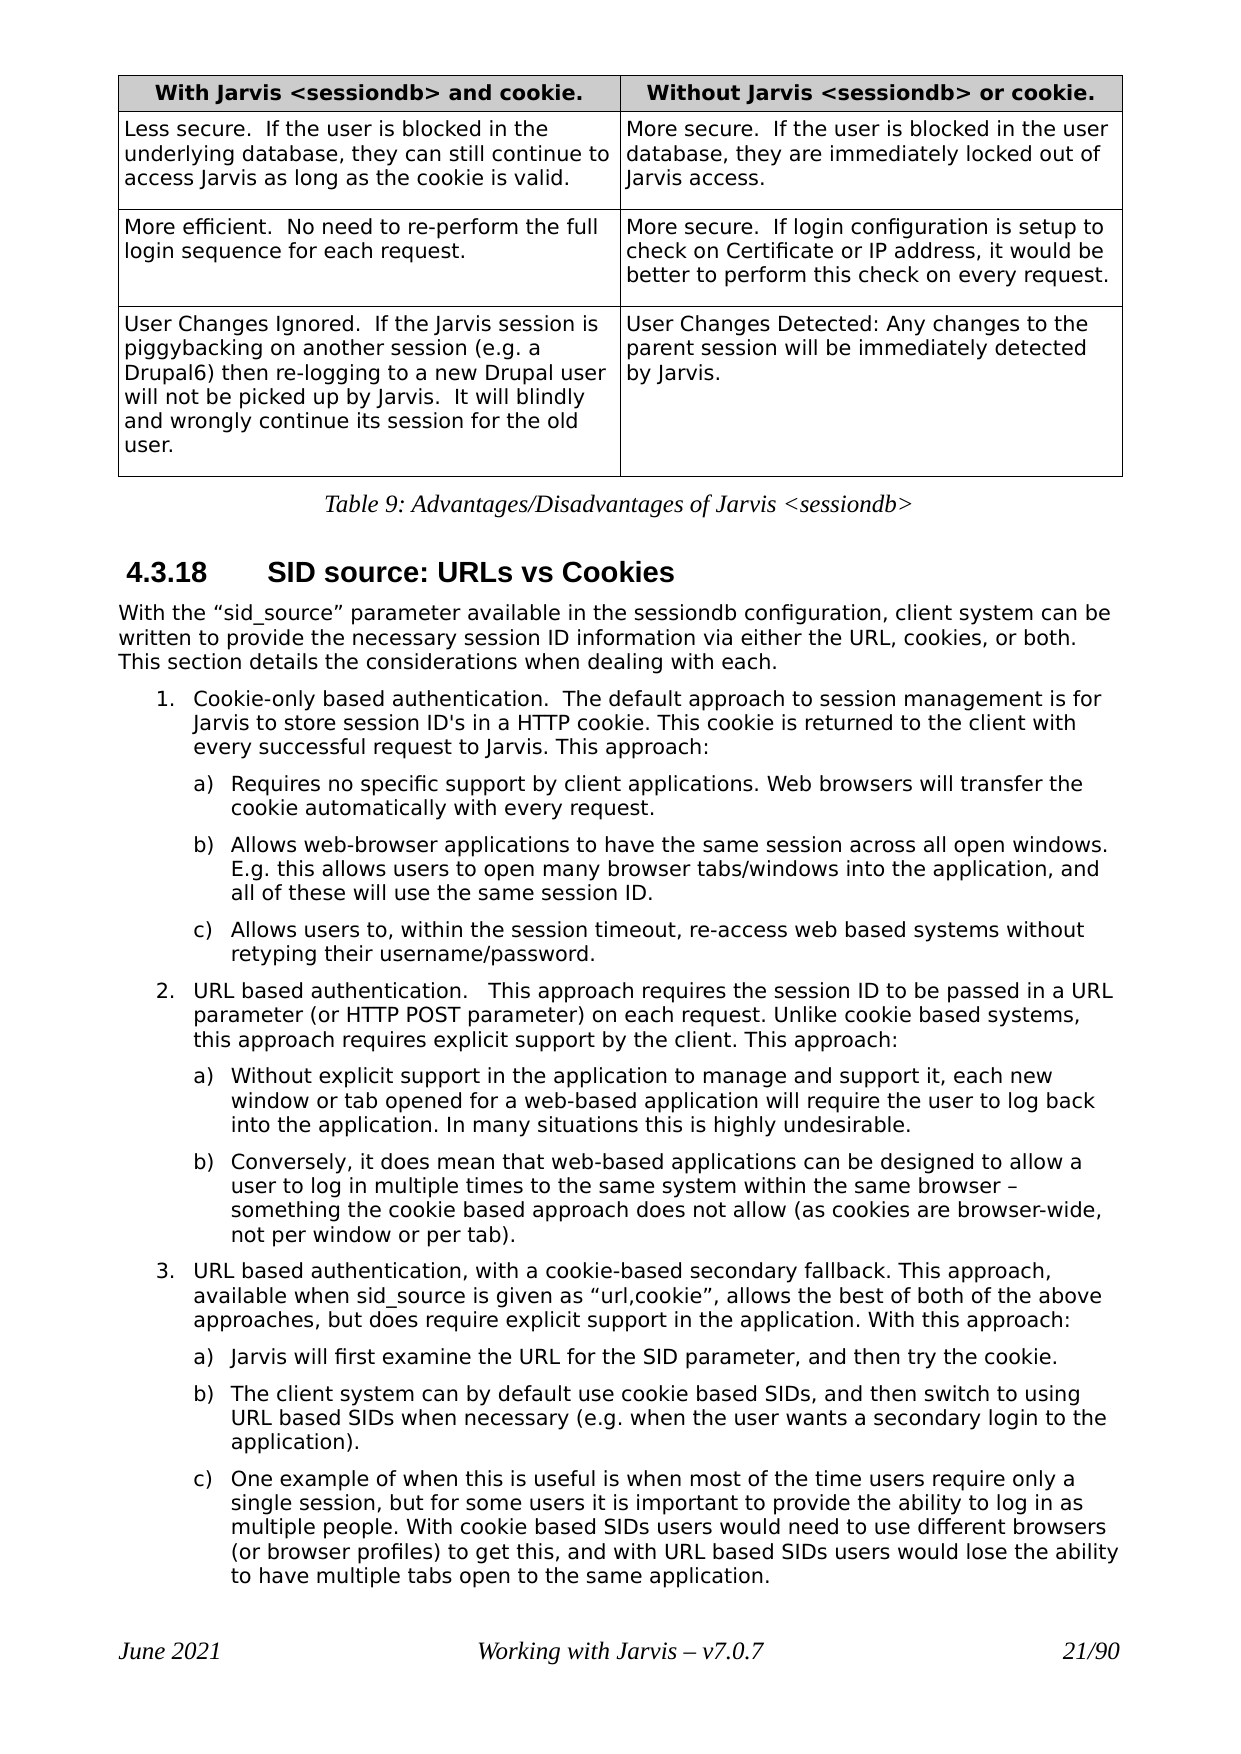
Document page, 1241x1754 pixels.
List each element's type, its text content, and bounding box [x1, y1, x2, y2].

list Cookie-only based authentication. The default approach to session management is for Jarvis to store session ID's in a HTTP cookie. This cookie is returned to the client with every successful request to Jarvis. This approach: [156, 687, 1122, 759]
text With the “sid_source” parameter available in the sessiondb configuration, client system can be written to provide the necessary session ID information via either the URL, cookies, or both. This section details the considerations when dealing with each. [118, 601, 1122, 674]
table_cell User Changes Detected: Any changes to the parent session will be immediately detected by Jarvis. [621, 307, 1122, 476]
list URL based authentication, with a cookie-based secondary fallback. This approach, available when sid_source is given as “url,cookie”, allows the best of both of the above approaches, but does require explicit support in the application. With this approach: [156, 1259, 1122, 1332]
list Allows users to, within the session timeout, re-access web based systems without retyping their username/password. [193, 918, 1122, 967]
table_cell User Changes Ignored. If the Jarvis session is piggybacking on another session (e.g. a Drupal6) then re-logging to a new Drupal user will not be picked up by Jarvis. It will blindly and wrongly continue its session for the old user. [119, 307, 620, 476]
subtitle SID source: URLs vs Cookies [118, 555, 1122, 589]
text Table 9: Advantages/Disadvantages of Jarvis <sessiondb> [118, 489, 1122, 518]
list Allows web-browser applications to have the same session across all open windows. E.g. this allows users to open many browser tabs/windows into the application, and all of these will use the same session ID. [193, 833, 1122, 906]
list One example of when this is useful is when most of the time users require only a single session, but for some users it is important to provide the ability to log in as multiple people. With cookie based SIDs users would need to use different browsers (or browser profiles) to get this, and with URL based SIDs users would lose the ability to have multiple tabs open to the same application. [193, 1467, 1122, 1588]
list Conversely, it does mean that web-based applications can be designed to allow a user to log in multiple times to the same system within the same browser – something the cookie based approach does not allow (as cookies are browser-wide, not per window or per tab). [193, 1150, 1122, 1247]
list Without explicit support in the application to manage and support it, each new window or tab opened for a web-based application will require the user to log back into the application. In many situations this is highly undesirable. [193, 1064, 1122, 1137]
table_cell Less secure. If the user is blocked in the underlying database, they can still continue to access Jarvis as long as the cookie is valid. [119, 112, 620, 208]
table_header With Jarvis <sessiondb> and cookie. [119, 76, 620, 111]
list The client system can by default use cookie based SIDs, and then switch to using URL based SIDs when necessary (e.g. when the user wants a secondary login to the application). [193, 1382, 1122, 1454]
table_cell More secure. If the user is blocked in the user database, they are immediately locked out of Jarvis access. [621, 112, 1122, 208]
table_cell More efficient. No need to re-perform the full login sequence for each request. [119, 210, 620, 306]
list Jarvis will first examine the URL for the SID parameter, and then try the cookie. [193, 1345, 1122, 1369]
list Requires no specific support by client applications. Web browsers will transfer the cookie automatically with every request. [193, 772, 1122, 820]
table_cell More secure. If login configuration is setup to check on Certificate or IP address, it would be better to perform this check on every request. [621, 210, 1122, 306]
table_header Without Jarvis <sessiondb> or cookie. [621, 76, 1122, 111]
list URL based authentication. This approach requires the session ID to be passed in a URL parameter (or HTTP POST parameter) on each request. Unlike cookie based systems, this approach requires explicit support by the client. This approach: [156, 979, 1122, 1052]
